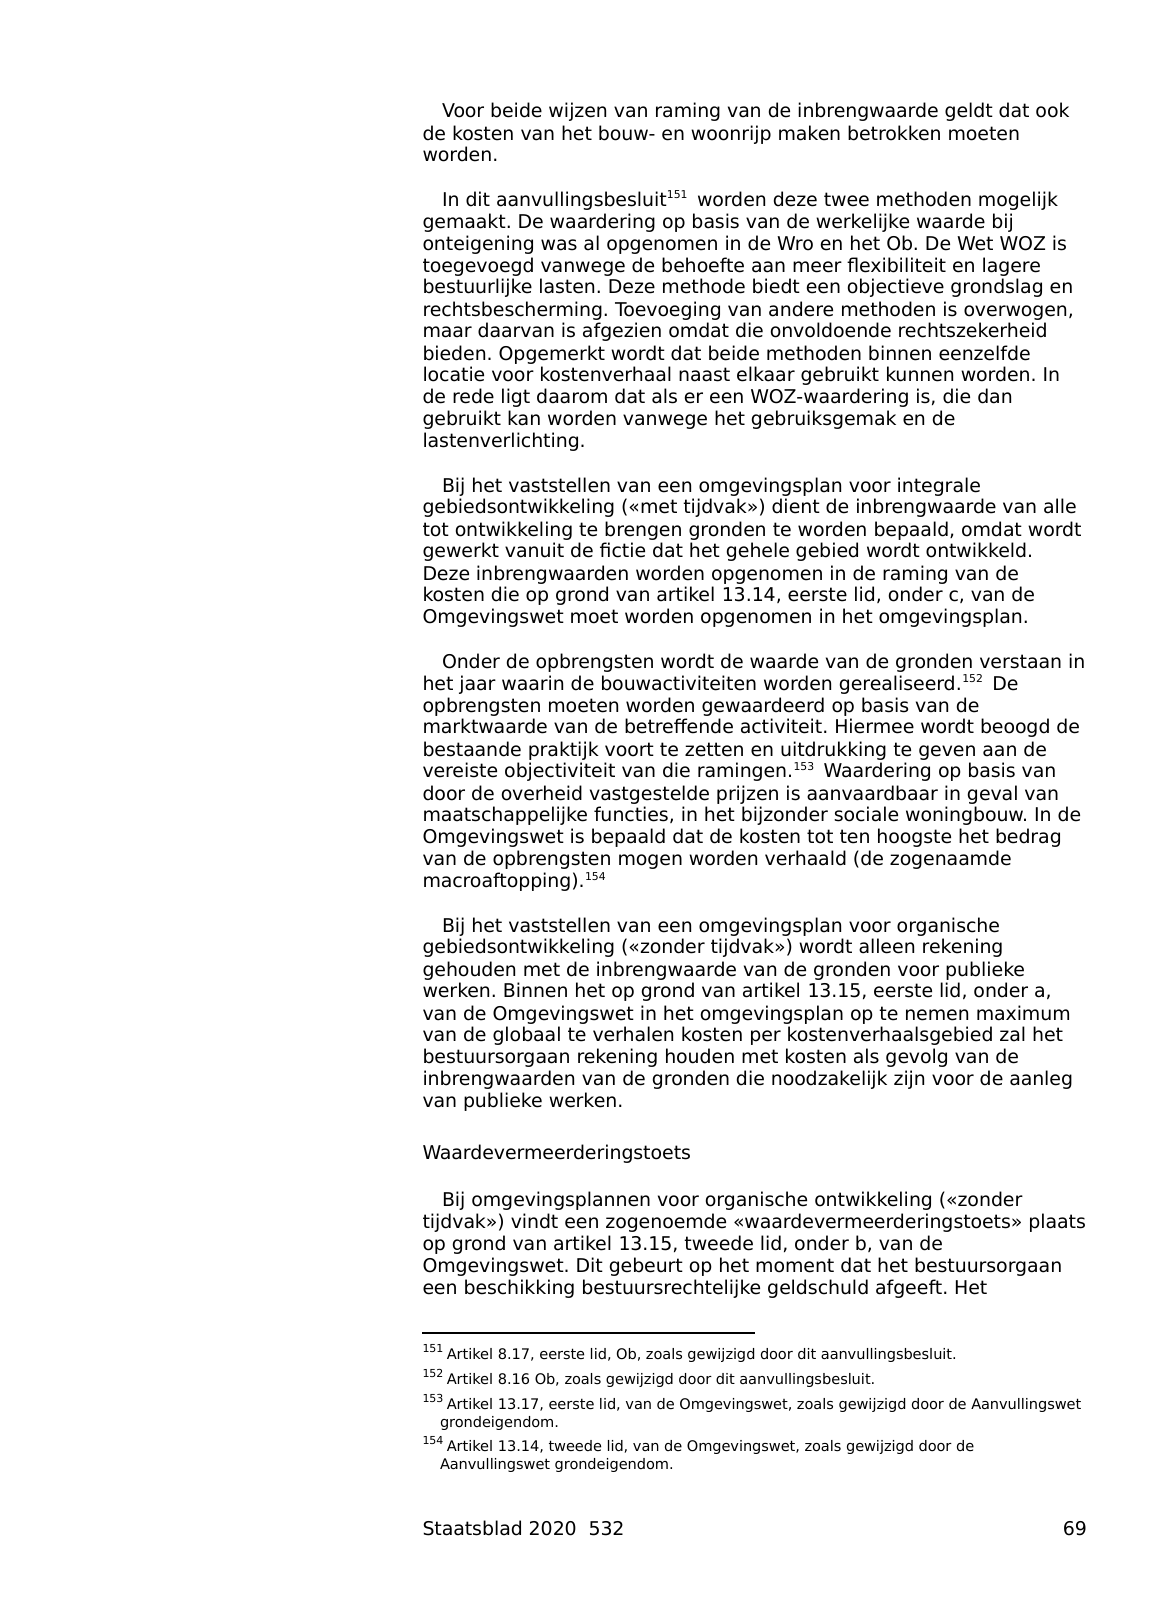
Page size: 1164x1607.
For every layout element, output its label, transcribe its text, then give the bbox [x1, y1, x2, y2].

text Bij het vaststellen van een omgevingsplan voor organische gebiedsontwikkeling («zonder tijdvak») wordt alleen rekening gehouden met de inbrengwaarde van de gronden voor publieke werken. Binnen het op grond van artikel 13.15, eerste lid, onder a, van de Omgevingswet in het omgevingsplan op te nemen maximum van de globaal te verhalen kosten per kostenverhaalsgebied zal het bestuursorgaan rekening houden met kosten als gevolg van de inbrengwaarden van de gronden die noodzakelijk zijn voor de aanleg van publieke werken. [422, 914, 1087, 1112]
text Bij het vaststellen van een omgevingsplan voor integrale gebiedsontwikkeling («met tijdvak») dient de inbrengwaarde van alle tot ontwikkeling te brengen gronden te worden bepaald, omdat wordt gewerkt vanuit de fictie dat het gehele gebied wordt ontwikkeld. Deze inbrengwaarden worden opgenomen in de raming van de kosten die op grond van artikel 13.14, eerste lid, onder c, van de Omgevingswet moet worden opgenomen in het omgevingsplan. [422, 474, 1087, 628]
text Artikel 13.14, tweede lid, van de Omgevingswet, zoals gewijzigd door de Aanvullingswet grondeigendom. [422, 1434, 1087, 1473]
text In dit aanvullingsbesluit worden deze twee methoden mogelijk gemaakt. De waardering op basis van de werkelijke waarde bij onteigening was al opgenomen in de Wro en het Ob. De Wet WOZ is toegevoegd vanwege de behoefte aan meer flexibiliteit en lagere bestuurlijke lasten. Deze methode biedt een objectieve grondslag en rechtsbescherming. Toevoeging van andere methoden is overwogen, maar daarvan is afgezien omdat die onvoldoende rechtszekerheid bieden. Opgemerkt wordt dat beide methoden binnen eenzelfde locatie voor kostenverhaal naast elkaar gebruikt kunnen worden. In de rede ligt daarom dat als er een WOZ-waardering is, die dan gebruikt kan worden vanwege het gebruiksgemak en de lastenverlichting. [422, 188, 1087, 452]
text Voor beide wijzen van raming van de inbrengwaarde geldt dat ook de kosten van het bouw- en woonrijp maken betrokken moeten worden. [422, 100, 1087, 166]
text Bij omgevingsplannen voor organische ontwikkeling («zonder tijdvak») vindt een zogenoemde «waardevermeerderingstoets» plaats op grond van artikel 13.15, tweede lid, onder b, van de Omgevingswet. Dit gebeurt op het moment dat het bestuursorgaan een beschikking bestuursrechtelijke geldschuld afgeeft. Het [422, 1189, 1087, 1299]
subtitle Waardevermeerderingstoets [422, 1142, 1087, 1164]
text Artikel 8.16 Ob, zoals gewijzigd door dit aanvullingsbesluit. [422, 1367, 1087, 1389]
text Onder de opbrengsten wordt de waarde van de gronden verstaan in het jaar waarin de bouwactiviteiten worden gerealiseerd. De opbrengsten moeten worden gewaardeerd op basis van de marktwaarde van de betreffende activiteit. Hiermee wordt beoogd de bestaande praktijk voort te zetten en uitdrukking te geven aan de vereiste objectiviteit van die ramingen. Waardering op basis van door de overheid vastgestelde prijzen is aanvaardbaar in geval van maatschappelijke functies, in het bijzonder sociale woningbouw. In de Omgevingswet is bepaald dat de kosten tot ten hoogste het bedrag van de opbrengsten mogen worden verhaald (de zogenaamde macroaftopping). [422, 651, 1087, 892]
text Artikel 8.17, eerste lid, Ob, zoals gewijzigd door dit aanvullingsbesluit. [422, 1342, 1087, 1364]
text Artikel 13.17, eerste lid, van de Omgevingswet, zoals gewijzigd door de Aanvullingswet grondeigendom. [422, 1392, 1087, 1431]
